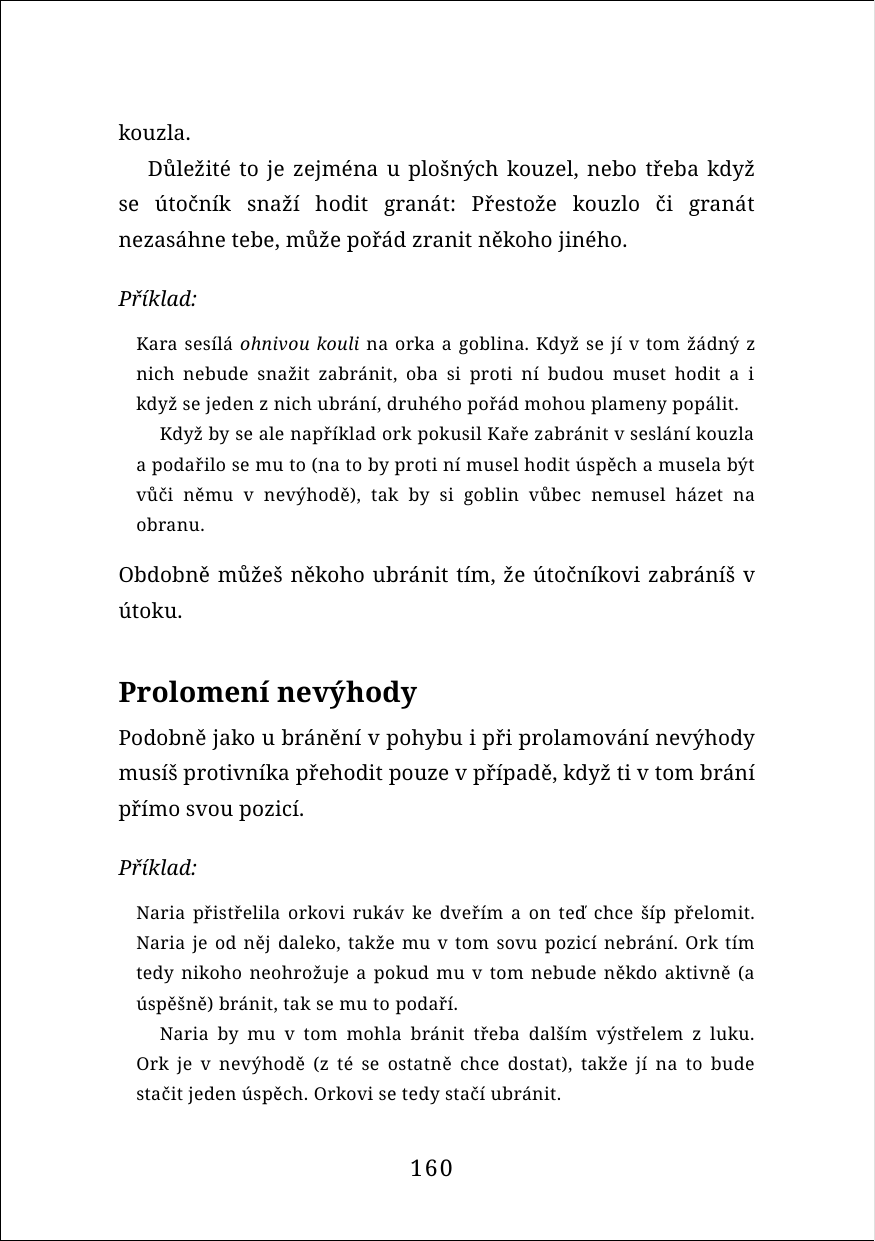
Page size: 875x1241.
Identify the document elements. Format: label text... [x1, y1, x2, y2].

subtitle Prolomení nevýhody [118, 673, 756, 711]
text Příklad: [118, 284, 756, 312]
text Obdobně můžeš někoho ubránit tím, že útočníkovi zabráníš v útoku. [118, 560, 756, 624]
text Příklad: [118, 853, 756, 882]
text Naria přistřelila orkovi rukáv ke dveřím a on teď chce šíp přelomit. Naria je od něj daleko, takže mu v tom sovu pozicí nebrání. Ork tím tedy nikoho neohrožuje a pokud mu v tom nebude někdo aktivně (a úspěšně) bránit, tak se mu to podaří. Naria by mu v tom mohla bránit třeba dalším výstřelem z luku. Ork je v nevýhodě (z té se ostatně chce dostat), takže jí na to bude stačit jeden úspěch. Orkovi se tedy stačí ubránit. [136, 900, 756, 1106]
text Podobně jako u bránění v pohybu i při prolamování nevýhody musíš protivníka přehodit pouze v případě, když ti v tom brání přímo svou pozicí. [118, 723, 756, 822]
text kouzla. Důležité to je zejména u plošných kouzel, nebo třeba když se útočník snaží hodit granát: Přestože kouzlo či granát nezasáhne tebe, může pořád zranit někoho jiného. [118, 118, 756, 253]
text Kara sesílá ohnivou kouli na orka a goblina. Když se jí v tom žádný z nich nebude snažit zabránit, oba si proti ní budou muset hodit a i když se jeden z nich ubrání, druhého pořád mohou plameny popálit. Když by se ale například ork pokusil Kaře zabránit v seslání kouzla a podařilo se mu to (na to by proti ní musel hodit úspěch a musela být vůči němu v nevýhodě), tak by si goblin vůbec nemusel házet na obranu. [136, 331, 756, 537]
